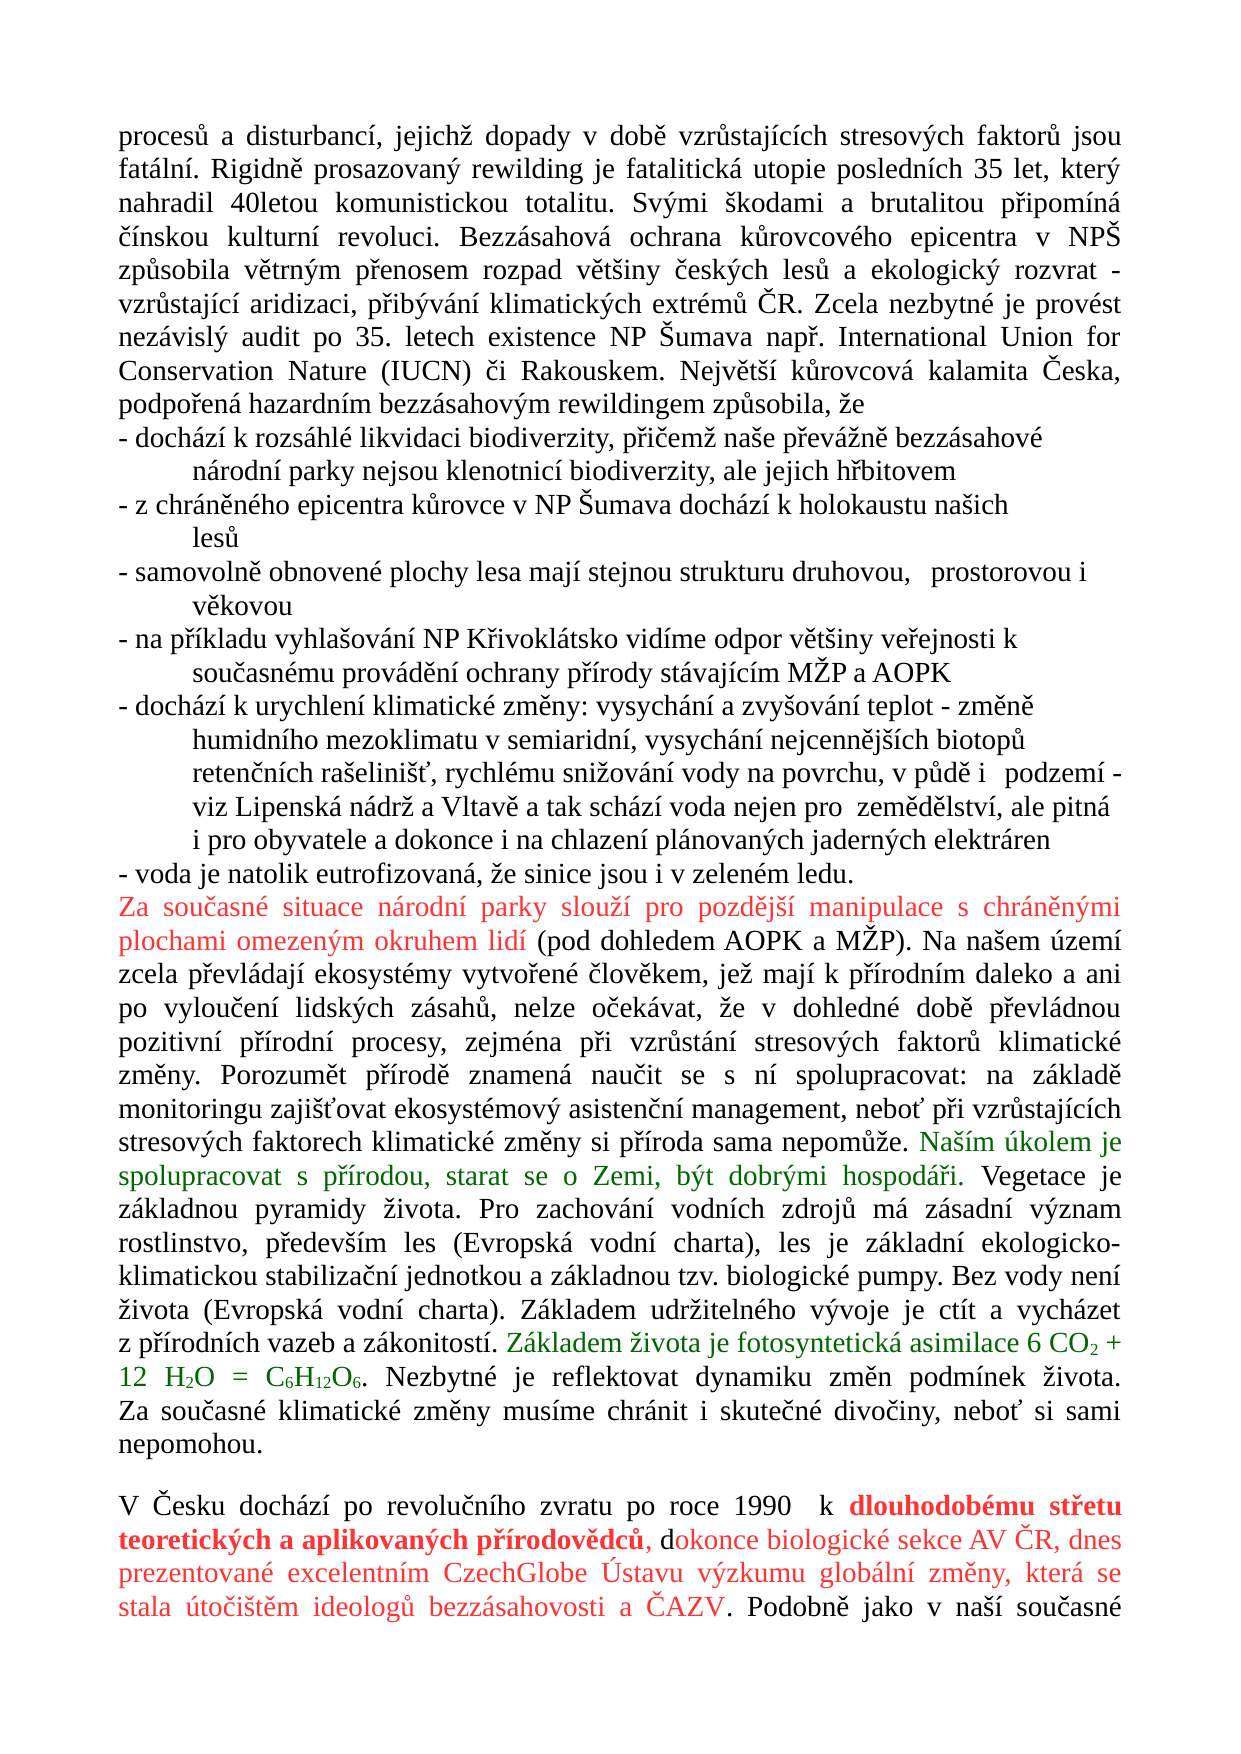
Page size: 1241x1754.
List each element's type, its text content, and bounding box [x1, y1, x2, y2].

text - z chráněného epicentra kůrovce v NP Šumava dochází k holokaustu našich lesů [118, 487, 1122, 554]
text - na příkladu vyhlašování NP Křivoklátsko vidíme odpor většiny veřejnosti k současnému provádění ochrany přírody stávajícím MŽP a AOPK [118, 621, 1122, 688]
text - dochází k urychlení klimatické změny: vysychání a zvyšování teplot - změně humidního mezoklimatu v semiaridní, vysychání nejcennějších biotopů retenčních rašelinišť, rychlému snižování vody na povrchu, v půdě i podzemí - viz Lipenská nádrž a Vltavě a tak schází voda nejen pro zemědělství, ale pitná i pro obyvatele a dokonce i na chlazení plánovaných jaderných elektráren [118, 688, 1122, 856]
text V Česku dochází po revolučního zvratu po roce 1990 k dlouhodobému střetu teoretických a aplikovaných přírodovědců, dokonce biologické sekce AV ČR, dnes prezentované excelentním CzechGlobe Ústavu výzkumu globální změny, která se stala útočištěm ideologů bezzásahovosti a ČAZV. Podobně jako v naší současné [118, 1488, 1122, 1623]
text - voda je natolik eutrofizovaná, že sinice jsou i v zeleném ledu. [118, 856, 1122, 889]
text procesů a disturbancí, jejichž dopady v době vzrůstajících stresových faktorů jsou fatální. Rigidně prosazovaný rewilding je fatalitická utopie posledních 35 let, který nahradil 40letou komunistickou totalitu. Svými škodami a brutalitou připomíná čínskou kulturní revoluci. Bezzásahová ochrana kůrovcového epicentra v NPŠ způsobila větrným přenosem rozpad většiny českých lesů a ekologický rozvrat - vzrůstající aridizaci, přibývání klimatických extrémů ČR. Zcela nezbytné je provést nezávislý audit po 35. letech existence NP Šumava např. International Union for Conservation Nature (IUCN) či Rakouskem. Největší kůrovcová kalamita Česka, podpořená hazardním bezzásahovým rewildingem způsobila, že [118, 118, 1122, 420]
text Za současné situace národní parky slouží pro pozdější manipulace s chráněnými plochami omezeným okruhem lidí (pod dohledem AOPK a MŽP). Na našem území zcela převládají ekosystémy vytvořené člověkem, jež mají k přírodním daleko a ani po vyloučení lidských zásahů, nelze očekávat, že v dohledné době převládnou pozitivní přírodní procesy, zejména při vzrůstání stresových faktorů klimatické změny. Porozumět přírodě znamená naučit se s ní spolupracovat: na základě monitoringu zajišťovat ekosystémový asistenční management, neboť při vzrůstajících stresových faktorech klimatické změny si příroda sama nepomůže. Naším úkolem je spolupracovat s přírodou, starat se o Zemi, být dobrými hospodáři. Vegetace je základnou pyramidy života. Pro zachování vodních zdrojů má zásadní význam rostlinstvo, především les (Evropská vodní charta), les je základní ekologicko-klimatickou stabilizační jednotkou a základnou tzv. biologické pumpy. Bez vody není života (Evropská vodní charta). Základem udržitelného vývoje je ctít a vycházet z přírodních vazeb a zákonitostí. Základem života je fotosyntetická asimilace 6 CO2 + 12 H2O = C6H12O6. Nezbytné je reflektovat dynamiku změn podmínek života. Za současné klimatické změny musíme chránit i skutečné divočiny, neboť si sami nepomohou. [118, 889, 1122, 1460]
text - dochází k rozsáhlé likvidaci biodiverzity, přičemž naše převážně bezzásahové národní parky nejsou klenotnicí biodiverzity, ale jejich hřbitovem [118, 420, 1122, 487]
text - samovolně obnovené plochy lesa mají stejnou strukturu druhovou, prostorovou i věkovou [118, 554, 1122, 621]
